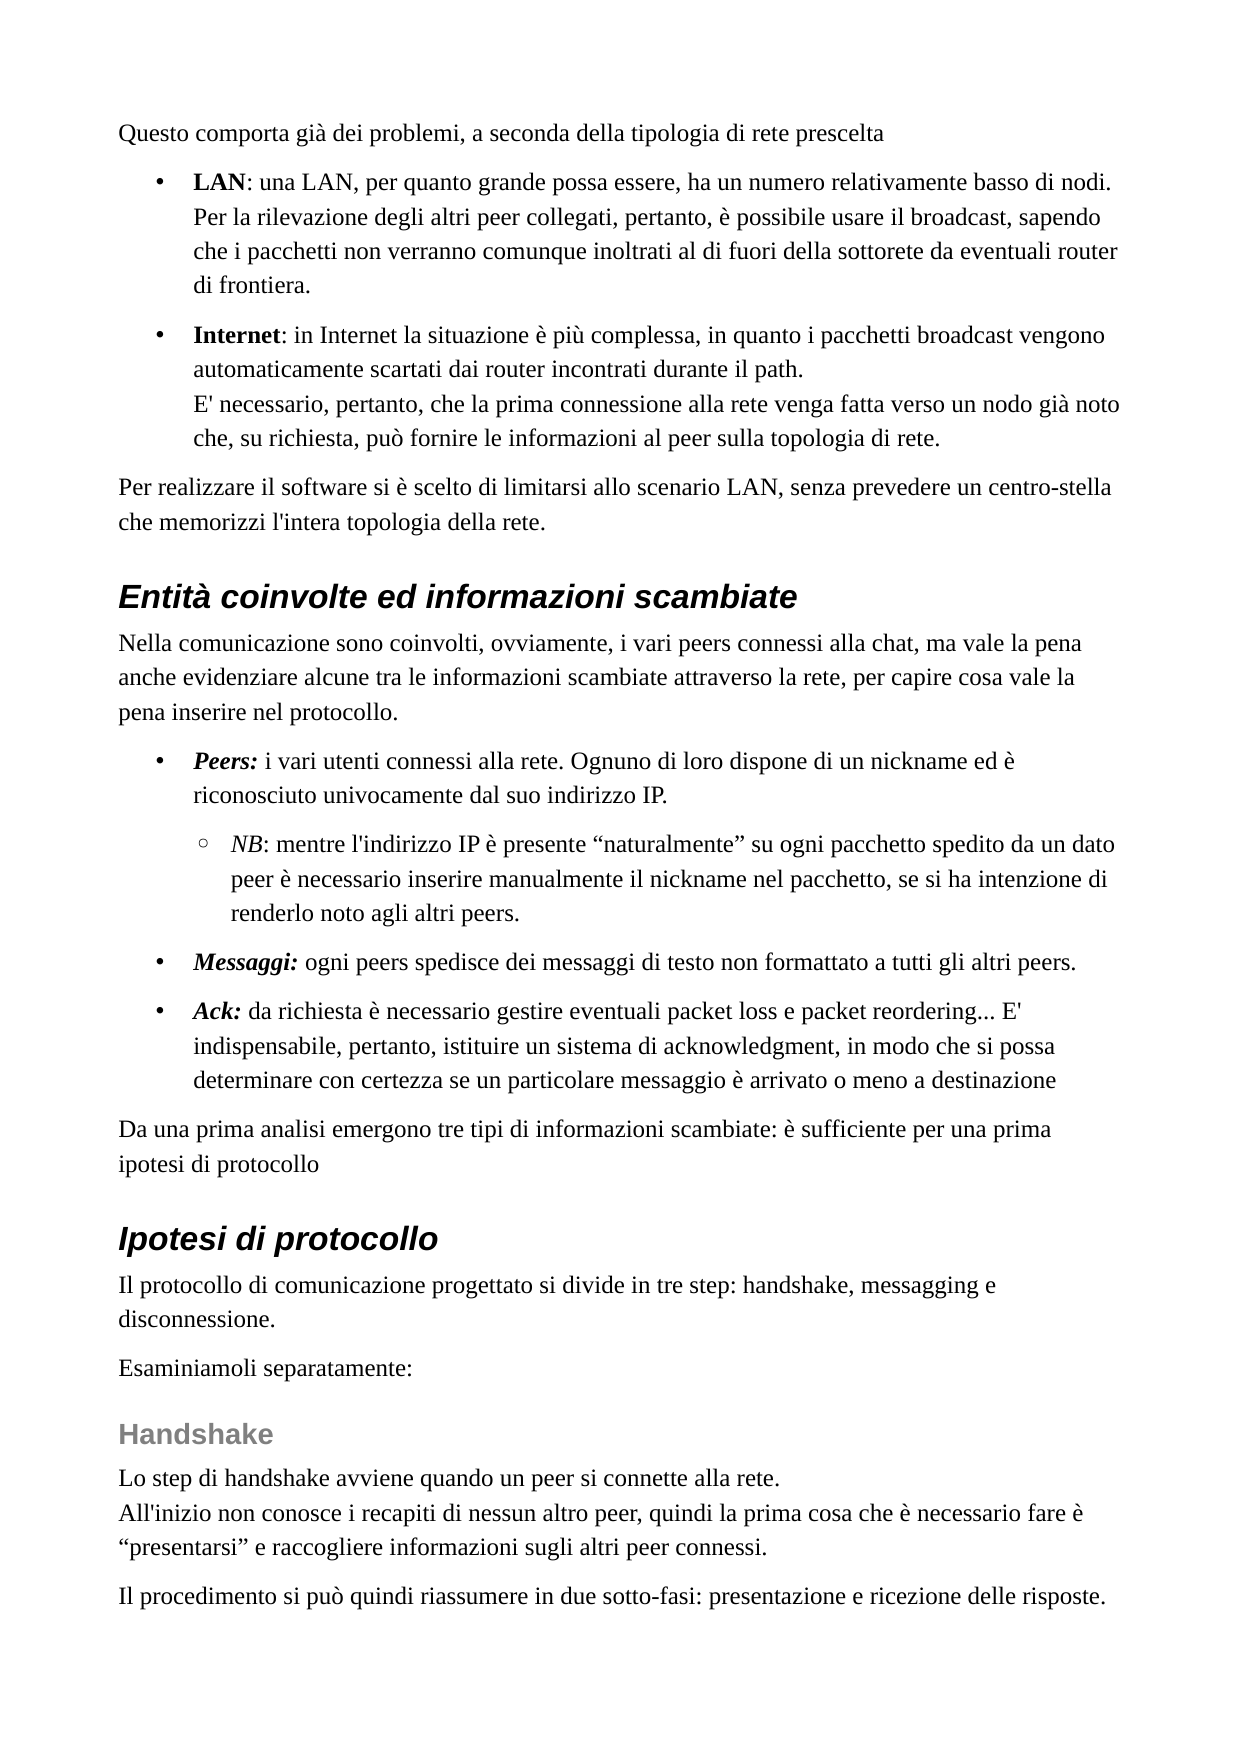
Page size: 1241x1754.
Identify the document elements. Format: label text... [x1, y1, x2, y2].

list Internet: in Internet la situazione è più complessa, in quanto i pacchetti broadcast vengono automaticamente scartati dai router incontrati durante il path. E' necessario, pertanto, che la prima connessione alla rete venga fatta verso un nodo già noto che, su richiesta, può fornire le informazioni al peer sulla topologia di rete. [156, 320, 1122, 452]
list NB: mentre l'indirizzo IP è presente “naturalmente” su ogni pacchetto spedito da un dato peer è necessario inserire manualmente il nickname nel pacchetto, se si ha intenzione di renderlo noto agli altri peers. [193, 829, 1122, 927]
text Per realizzare il software si è scelto di limitarsi allo scenario LAN, senza prevedere un centro-stella che memorizzi l'intera topologia della rete. [118, 472, 1122, 535]
list LAN: una LAN, per quanto grande possa essere, ha un numero relativamente basso di nodi. Per la rilevazione degli altri peer collegati, pertanto, è possibile usare il broadcast, sapendo che i pacchetti non verranno comunque inoltrati al di fuori della sottorete da eventuali router di frontiera. [156, 167, 1122, 299]
text Il protocollo di comunicazione progettato si divide in tre step: handshake, messagging e disconnessione. [118, 1270, 1122, 1333]
text Esaminiamoli separatamente: [118, 1353, 1122, 1382]
text Nella comunicazione sono coinvolti, ovviamente, i vari peers connessi alla chat, ma vale la pena anche evidenziare alcune tra le informazioni scambiate attraverso la rete, per capire cosa vale la pena inserire nel protocollo. [118, 628, 1122, 725]
text Questo comporta già dei problemi, a seconda della tipologia di rete prescelta [118, 118, 1122, 147]
list Peers: i vari utenti connessi alla rete. Ognuno di loro dispone di un nickname ed è riconosciuto univocamente dal suo indirizzo IP. [156, 746, 1122, 809]
list Messaggi: ogni peers spedisce dei messaggi di testo non formattato a tutti gli altri peers. [156, 947, 1122, 976]
text Da una prima analisi emergono tre tipi di informazioni scambiate: è sufficiente per una prima ipotesi di protocollo [118, 1114, 1122, 1178]
subtitle Handshake [118, 1417, 1122, 1451]
text Lo step di handshake avviene quando un peer si connette alla rete. All'inizio non conosce i recapiti di nessun altro peer, quindi la prima cosa che è necessario fare è “presentarsi” e raccogliere informazioni sugli altri peer connessi. [118, 1463, 1122, 1561]
text Il procedimento si può quindi riassumere in due sotto-fasi: presentazione e ricezione delle risposte. [118, 1581, 1122, 1610]
subtitle Entità coinvolte ed informazioni scambiate [118, 577, 1122, 615]
list Ack: da richiesta è necessario gestire eventuali packet loss e packet reordering... E' indispensabile, pertanto, istituire un sistema di acknowledgment, in modo che si possa determinare con certezza se un particolare messaggio è arrivato o meno a destinazione [156, 996, 1122, 1094]
subtitle Ipotesi di protocollo [118, 1219, 1122, 1257]
